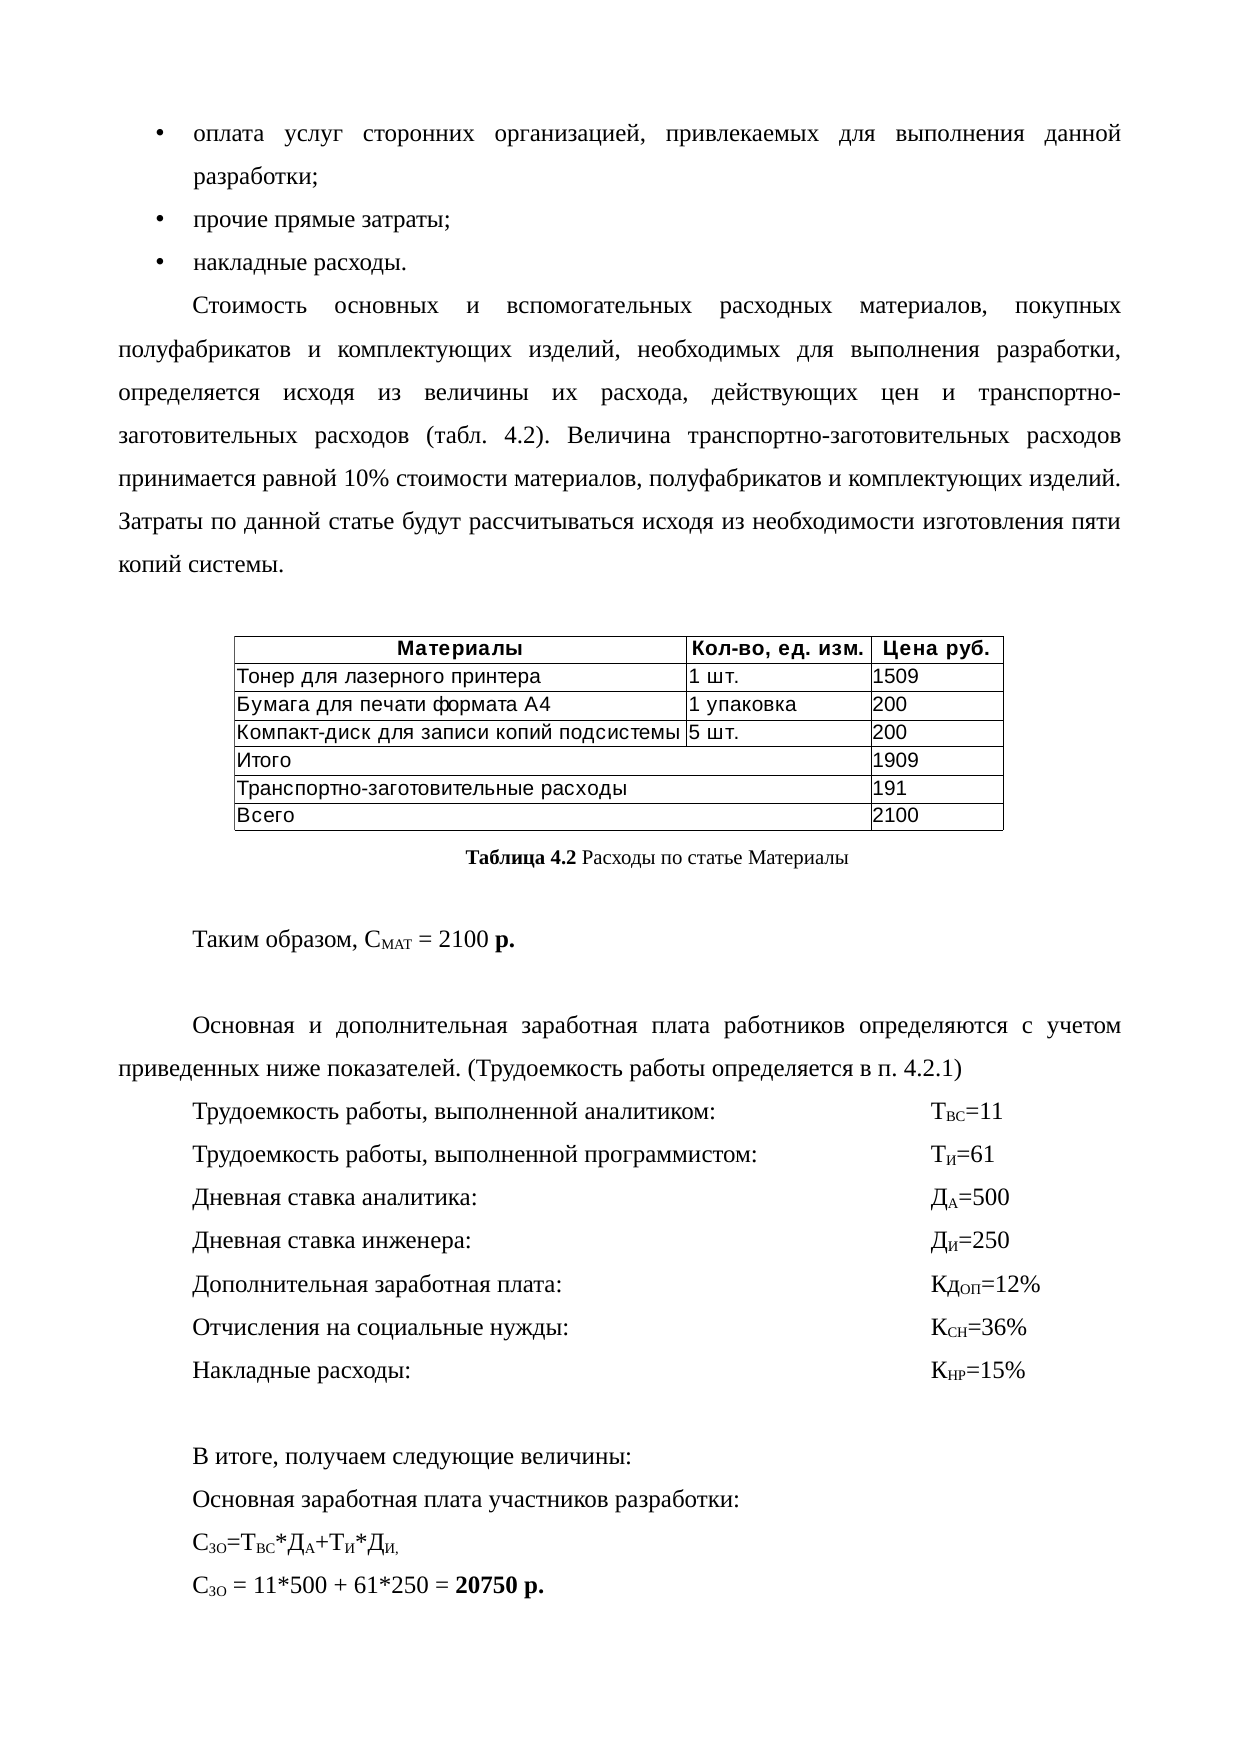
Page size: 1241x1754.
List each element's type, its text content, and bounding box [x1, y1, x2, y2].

text Трудоемкость работы, выполненной программистом: ТИ=61 [118, 1139, 1122, 1168]
text Основная и дополнительная заработная плата работников определяются с учетом приведенных ниже показателей. (Трудоемкость работы определяется в п. 4.2.1) [118, 1010, 1122, 1082]
text Таблица 4.2 Расходы по статье Материалы [118, 636, 1122, 869]
text СЗО = 11*500 + 61*250 = 20750 р. [192, 1571, 1122, 1599]
text Накладные расходы: КНР=15% [118, 1355, 1122, 1384]
text Основная заработная плата участников разработки: [192, 1484, 1122, 1513]
text В итоге, получаем следующие величины: [118, 1441, 1122, 1470]
text Дневная ставка инженера: ДИ=250 [118, 1226, 1122, 1254]
text Дневная ставка аналитика: ДА=500 [118, 1182, 1122, 1211]
list прочие прямые затраты; [156, 204, 1122, 233]
text Стоимость основных и вспомогательных расходных материалов, покупных полуфабрикатов и комплектующих изделий, необходимых для выполнения разработки, определяется исходя из величины их расхода, действующих цен и транспортно-заготовительных расходов (табл. 4.2). Величина транспортно-заготовительных расходов принимается равной 10% стоимости материалов, полуфабрикатов и комплектующих изделий. Затраты по данной статье будут рассчитываться исходя из необходимости изготовления пяти копий системы. [118, 291, 1122, 578]
text Трудоемкость работы, выполненной аналитиком: ТВС=11 [118, 1096, 1122, 1125]
text С­ЗО=ТВС*ДА+ТИ*ДИ­, [192, 1527, 1122, 1556]
list накладные расходы. [156, 247, 1122, 276]
text Таким образом, СМАТ = 2100 р. [118, 924, 1122, 952]
list оплата услуг сторонних организацией, привлекаемых для выполнения данной разработки; [156, 118, 1122, 190]
text Отчисления на социальные нужды: КСН=36% [118, 1312, 1122, 1341]
text Дополнительная заработная плата: Кд­­ОП=12% [118, 1269, 1122, 1297]
